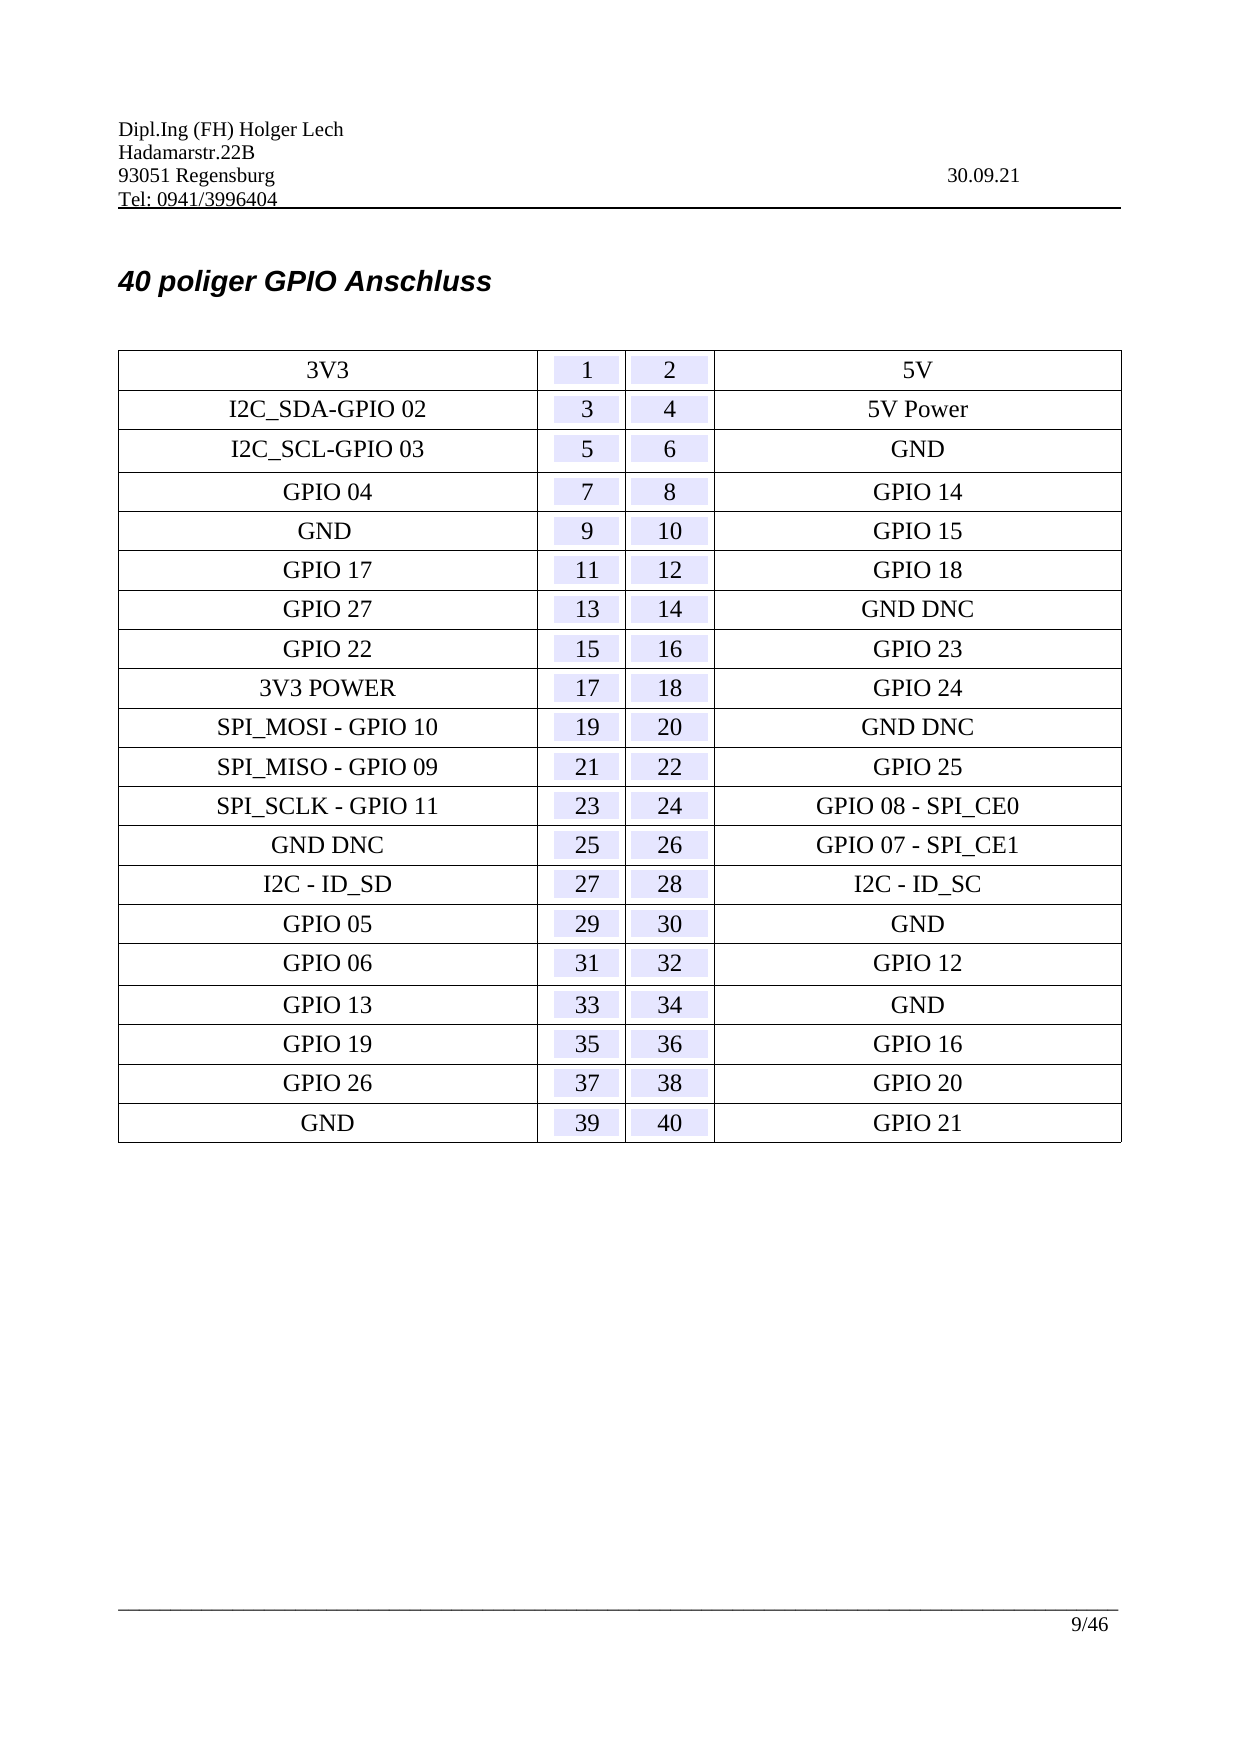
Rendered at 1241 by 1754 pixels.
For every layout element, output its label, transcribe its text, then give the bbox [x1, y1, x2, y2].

table_cell I2C_SCL-GPIO 03 [119, 430, 537, 472]
table_header 5V [715, 351, 1121, 390]
table_cell 15 [538, 630, 625, 668]
table_cell GPIO 25 [715, 748, 1121, 786]
table_cell GPIO 20 [715, 1065, 1121, 1103]
table_cell 24 [626, 787, 714, 825]
table_cell GPIO 08 - SPI_CE0 [715, 787, 1121, 825]
table_cell GPIO 26 [119, 1065, 537, 1103]
table_cell GPIO 21 [715, 1104, 1121, 1142]
table_cell 29 [538, 905, 625, 943]
table_cell 31 [538, 944, 625, 985]
table_cell 39 [538, 1104, 625, 1142]
table_cell 9 [538, 512, 625, 550]
table_cell 33 [538, 986, 625, 1024]
table_cell GPIO 06 [119, 944, 537, 985]
table_cell 22 [626, 748, 714, 786]
table_cell 5 [538, 430, 625, 472]
table_cell 6 [626, 430, 714, 472]
table_cell 38 [626, 1065, 714, 1103]
table_cell 35 [538, 1025, 625, 1063]
table_cell I2C - ID_SD [119, 866, 537, 904]
table_cell 17 [538, 669, 625, 707]
table_cell 8 [626, 473, 714, 511]
table_cell 26 [626, 826, 714, 864]
table_cell 40 [626, 1104, 714, 1142]
table_cell GPIO 15 [715, 512, 1121, 550]
table_cell GPIO 07 - SPI_CE1 [715, 826, 1121, 864]
table_cell 36 [626, 1025, 714, 1063]
table_cell 20 [626, 709, 714, 747]
table_cell 4 [626, 391, 714, 429]
table_header 3V3 [119, 351, 537, 390]
table_header 2 [626, 351, 714, 390]
table_cell 21 [538, 748, 625, 786]
subtitle 40 poliger GPIO Anschluss [118, 265, 1122, 298]
table_cell GPIO 16 [715, 1025, 1121, 1063]
table_cell SPI_MISO - GPIO 09 [119, 748, 537, 786]
table_cell GND DNC [119, 826, 537, 864]
table_cell GPIO 04 [119, 473, 537, 511]
table_cell GND DNC [715, 591, 1121, 629]
table_cell 34 [626, 986, 714, 1024]
table_cell GND [715, 430, 1121, 472]
table_cell GPIO 27 [119, 591, 537, 629]
table_cell 27 [538, 866, 625, 904]
table_cell GPIO 23 [715, 630, 1121, 668]
table_cell SPI_MOSI - GPIO 10 [119, 709, 537, 747]
table_cell 16 [626, 630, 714, 668]
table_cell GND DNC [715, 709, 1121, 747]
table_cell GND [715, 905, 1121, 943]
table_cell 13 [538, 591, 625, 629]
table_cell 28 [626, 866, 714, 904]
table_cell GPIO 13 [119, 986, 537, 1024]
table_cell GPIO 18 [715, 551, 1121, 590]
table_cell 3V3 POWER [119, 669, 537, 707]
table_header 1 [538, 351, 625, 390]
table_cell 23 [538, 787, 625, 825]
table_cell GND [119, 1104, 537, 1142]
table_cell 11 [538, 551, 625, 590]
table_cell GND [119, 512, 537, 550]
table_cell GPIO 12 [715, 944, 1121, 985]
table_cell 30 [626, 905, 714, 943]
table_cell GPIO 24 [715, 669, 1121, 707]
table_cell GPIO 05 [119, 905, 537, 943]
table_cell 5V Power [715, 391, 1121, 429]
table_cell GND [715, 986, 1121, 1024]
table_cell 25 [538, 826, 625, 864]
table_cell I2C_SDA-GPIO 02 [119, 391, 537, 429]
table_cell 19 [538, 709, 625, 747]
table_cell 18 [626, 669, 714, 707]
table_cell GPIO 22 [119, 630, 537, 668]
table_cell 37 [538, 1065, 625, 1103]
table_cell I2C - ID_SC [715, 866, 1121, 904]
table_cell 3 [538, 391, 625, 429]
table_cell SPI_SCLK - GPIO 11 [119, 787, 537, 825]
table_cell 14 [626, 591, 714, 629]
table_cell GPIO 14 [715, 473, 1121, 511]
table_cell GPIO 19 [119, 1025, 537, 1063]
table_cell 12 [626, 551, 714, 590]
table_cell GPIO 17 [119, 551, 537, 590]
table_cell 32 [626, 944, 714, 985]
table_cell 10 [626, 512, 714, 550]
table_cell 7 [538, 473, 625, 511]
